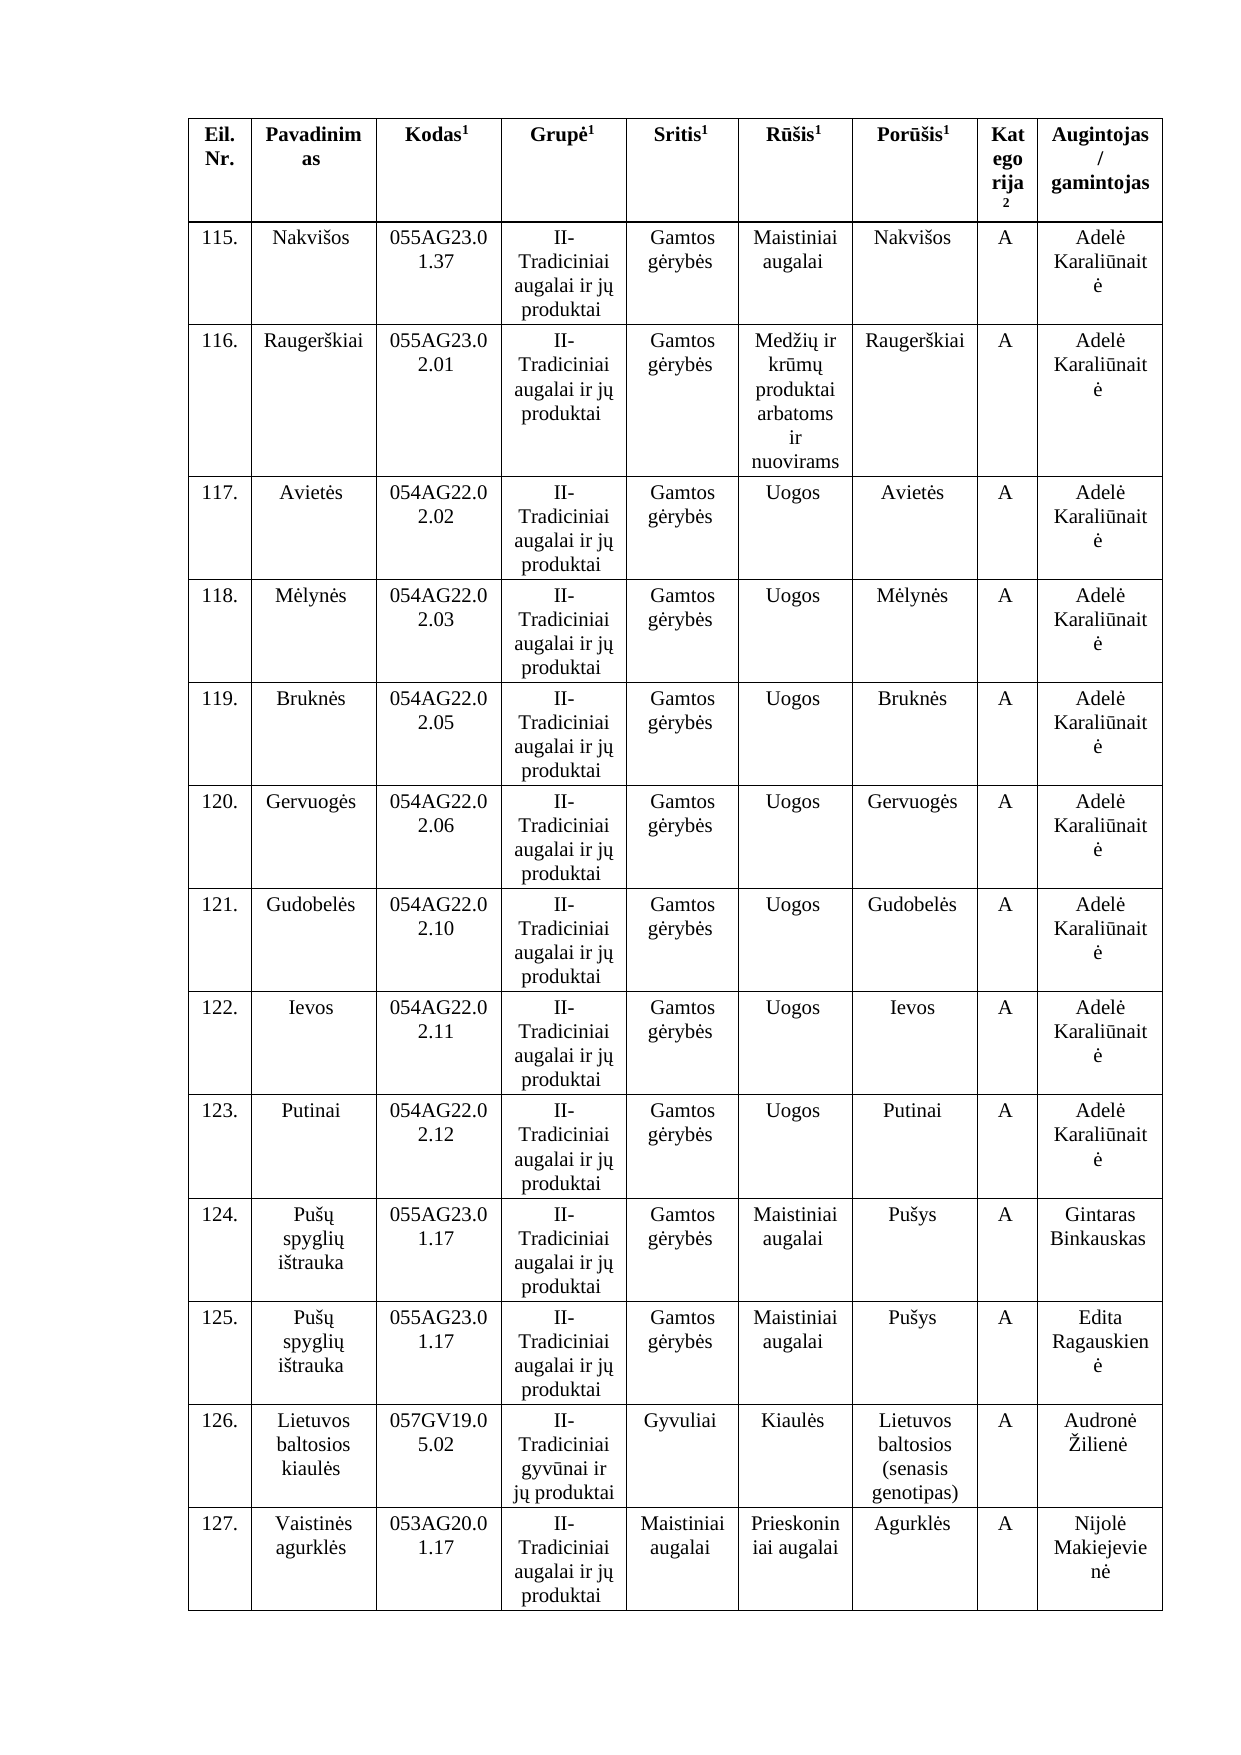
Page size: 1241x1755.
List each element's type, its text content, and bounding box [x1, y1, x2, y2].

table_cell A [978, 992, 1037, 1094]
table_cell 055AG23.01.37 [377, 223, 501, 324]
table_cell Adelė Karaliūnaitė [1038, 683, 1162, 785]
table_cell II-Tradiciniai augalai ir jų produktai [502, 1199, 626, 1301]
table_cell Gudobelės [252, 889, 376, 991]
table_cell Gamtos gėrybės [627, 477, 738, 579]
table_cell A [978, 1095, 1037, 1197]
table_cell II-Tradiciniai augalai ir jų produktai [502, 223, 626, 324]
table_cell II-Tradiciniai augalai ir jų produktai [502, 683, 626, 785]
table_cell 054AG22.02.02 [377, 477, 501, 579]
table_cell Nakvišos [853, 223, 977, 324]
table_cell Adelė Karaliūnaitė [1038, 889, 1162, 991]
table_cell Audronė Žilienė [1038, 1405, 1162, 1507]
table_cell Pušų spyglių ištrauka [252, 1199, 376, 1301]
table_cell II-Tradiciniai augalai ir jų produktai [502, 325, 626, 476]
table_cell Uogos [739, 683, 852, 785]
table_cell Uogos [739, 580, 852, 682]
table_cell 116. [189, 325, 251, 476]
table_cell Maistiniai augalai [739, 1302, 852, 1404]
table_cell Lietuvos baltosios kiaulės [252, 1405, 376, 1507]
table_cell Adelė Karaliūnaitė [1038, 223, 1162, 324]
table_cell 124. [189, 1199, 251, 1301]
table_cell Uogos [739, 786, 852, 888]
table_header Eil. Nr. [189, 119, 251, 221]
table_cell II-Tradiciniai augalai ir jų produktai [502, 1095, 626, 1197]
table_cell A [978, 683, 1037, 785]
table_cell Mėlynės [252, 580, 376, 682]
table_cell II-Tradiciniai gyvūnai ir jų produktai [502, 1405, 626, 1507]
table_cell Adelė Karaliūnaitė [1038, 325, 1162, 476]
table_cell Vaistinės agurklės [252, 1508, 376, 1610]
table_cell II-Tradiciniai augalai ir jų produktai [502, 477, 626, 579]
table_cell Pušys [853, 1199, 977, 1301]
table_cell A [978, 1405, 1037, 1507]
table_cell Putinai [252, 1095, 376, 1197]
table_cell Avietės [853, 477, 977, 579]
table_cell 054AG22.02.12 [377, 1095, 501, 1197]
table_cell Gamtos gėrybės [627, 1199, 738, 1301]
table_cell Medžių ir krūmų produktai arbatoms ir nuovirams [739, 325, 852, 476]
table_cell Adelė Karaliūnaitė [1038, 1095, 1162, 1197]
table_cell A [978, 580, 1037, 682]
table_cell Edita Ragauskienė [1038, 1302, 1162, 1404]
table_cell Putinai [853, 1095, 977, 1197]
table_cell Maistiniai augalai [739, 223, 852, 324]
table_cell A [978, 223, 1037, 324]
table_header Kategorija2 [978, 119, 1037, 221]
table_cell A [978, 889, 1037, 991]
table_cell 126. [189, 1405, 251, 1507]
table_cell Bruknės [853, 683, 977, 785]
table_cell Adelė Karaliūnaitė [1038, 786, 1162, 888]
table_cell Mėlynės [853, 580, 977, 682]
table_cell Bruknės [252, 683, 376, 785]
table_cell 120. [189, 786, 251, 888]
table_header Kodas1 [377, 119, 501, 221]
table_cell Pušų spyglių ištrauka [252, 1302, 376, 1404]
table_cell 055AG23.02.01 [377, 325, 501, 476]
table_cell A [978, 1302, 1037, 1404]
table_cell 055AG23.01.17 [377, 1199, 501, 1301]
table_cell 122. [189, 992, 251, 1094]
table_cell Adelė Karaliūnaitė [1038, 580, 1162, 682]
table_cell 121. [189, 889, 251, 991]
table_header Grupė1 [502, 119, 626, 221]
table_cell Kiaulės [739, 1405, 852, 1507]
table_cell Maistiniai augalai [627, 1508, 738, 1610]
table_header Pavadinimas [252, 119, 376, 221]
table_cell Avietės [252, 477, 376, 579]
table_cell Gervuogės [252, 786, 376, 888]
table_cell Gamtos gėrybės [627, 223, 738, 324]
table_cell II-Tradiciniai augalai ir jų produktai [502, 992, 626, 1094]
table_cell Gamtos gėrybės [627, 580, 738, 682]
table_cell Gervuogės [853, 786, 977, 888]
table_cell Gintaras Binkauskas [1038, 1199, 1162, 1301]
table_header Rūšis1 [739, 119, 852, 221]
table_cell II-Tradiciniai augalai ir jų produktai [502, 1508, 626, 1610]
table_cell 125. [189, 1302, 251, 1404]
table_cell Ievos [252, 992, 376, 1094]
table_cell 057GV19.05.02 [377, 1405, 501, 1507]
table_header Augintojas/ gamintojas [1038, 119, 1162, 221]
table_cell A [978, 325, 1037, 476]
table_cell A [978, 786, 1037, 888]
table_cell 054AG22.02.11 [377, 992, 501, 1094]
table_cell Nijolė Makiejevienė [1038, 1508, 1162, 1610]
table_cell Maistiniai augalai [739, 1199, 852, 1301]
table_cell Adelė Karaliūnaitė [1038, 477, 1162, 579]
table_cell 055AG23.01.17 [377, 1302, 501, 1404]
table_cell Uogos [739, 477, 852, 579]
table_cell Gyvuliai [627, 1405, 738, 1507]
table_cell Gamtos gėrybės [627, 683, 738, 785]
table_cell 115. [189, 223, 251, 324]
table_header Sritis1 [627, 119, 738, 221]
table_cell Nakvišos [252, 223, 376, 324]
table_cell Gudobelės [853, 889, 977, 991]
table_cell Uogos [739, 992, 852, 1094]
table_cell II-Tradiciniai augalai ir jų produktai [502, 889, 626, 991]
table_cell Agurklės [853, 1508, 977, 1610]
table_cell A [978, 477, 1037, 579]
table_cell 054AG22.02.10 [377, 889, 501, 991]
table_cell 127. [189, 1508, 251, 1610]
table_cell Gamtos gėrybės [627, 325, 738, 476]
table_cell Prieskoniniai augalai [739, 1508, 852, 1610]
table_cell 054AG22.02.06 [377, 786, 501, 888]
table_cell 117. [189, 477, 251, 579]
table_cell 053AG20.01.17 [377, 1508, 501, 1610]
table_cell II-Tradiciniai augalai ir jų produktai [502, 1302, 626, 1404]
table_cell II-Tradiciniai augalai ir jų produktai [502, 580, 626, 682]
table_cell A [978, 1199, 1037, 1301]
table_cell II-Tradiciniai augalai ir jų produktai [502, 786, 626, 888]
table_cell Uogos [739, 889, 852, 991]
table_cell Gamtos gėrybės [627, 889, 738, 991]
table_cell 054AG22.02.05 [377, 683, 501, 785]
table_cell 054AG22.02.03 [377, 580, 501, 682]
table_cell Lietuvos baltosios (senasis genotipas) [853, 1405, 977, 1507]
table_cell Gamtos gėrybės [627, 992, 738, 1094]
table_cell Gamtos gėrybės [627, 1302, 738, 1404]
table_cell Gamtos gėrybės [627, 786, 738, 888]
table_cell Pušys [853, 1302, 977, 1404]
table_cell Uogos [739, 1095, 852, 1197]
table_header Porūšis1 [853, 119, 977, 221]
table_cell 118. [189, 580, 251, 682]
table_cell 123. [189, 1095, 251, 1197]
table_cell Ievos [853, 992, 977, 1094]
table_cell Raugerškiai [252, 325, 376, 476]
table_cell Adelė Karaliūnaitė [1038, 992, 1162, 1094]
table_cell A [978, 1508, 1037, 1610]
table_cell Raugerškiai [853, 325, 977, 476]
table_cell 119. [189, 683, 251, 785]
table_cell Gamtos gėrybės [627, 1095, 738, 1197]
